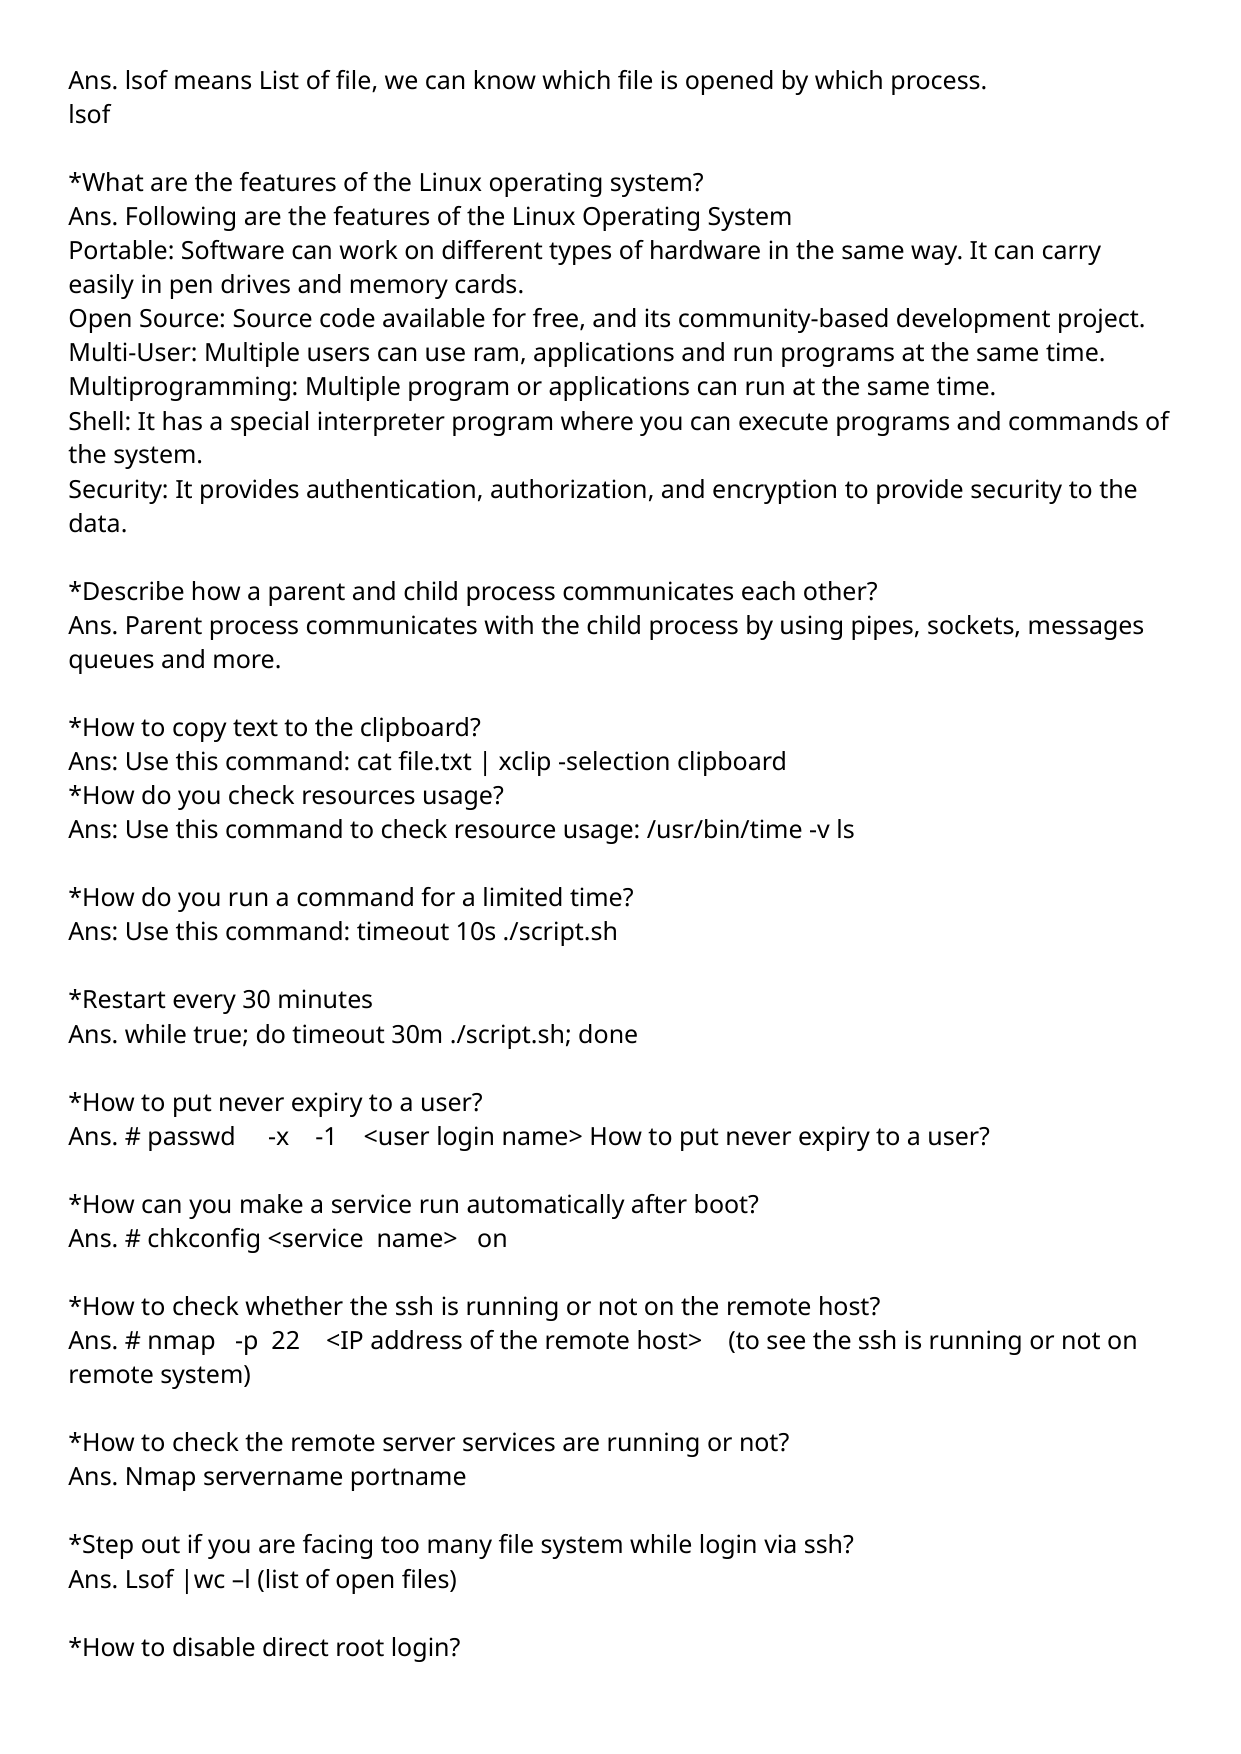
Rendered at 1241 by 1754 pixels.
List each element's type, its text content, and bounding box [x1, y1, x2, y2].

text Open Source: Source code available for free, and its community-based development project. [68, 301, 1173, 335]
text Ans. # chkconfig <service name> on [68, 1221, 1173, 1255]
text Ans. Parent process communicates with the child process by using pipes, sockets, messages queues and more. [68, 607, 1173, 676]
text Shell: It has a special interpreter program where you can execute programs and commands of the system. [68, 403, 1173, 471]
text Ans. lsof means List of file, we can know which file is opened by which process. [68, 62, 1173, 97]
text *How to disable direct root login? [68, 1629, 1173, 1663]
text *Describe how a parent and child process communicates each other? [68, 573, 1173, 607]
text *How can you make a service run automatically after boot? [68, 1187, 1173, 1221]
text Multi-User: Multiple users can use ram, applications and run programs at the same time. [68, 335, 1173, 369]
text Security: It provides authentication, authorization, and encryption to provide security to the data. [68, 471, 1173, 539]
text Multiprogramming: Multiple program or applications can run at the same time. [68, 369, 1173, 403]
text Portable: Software can work on different types of hardware in the same way. It can carry easily in pen drives and memory cards. [68, 233, 1173, 301]
text *What are the features of the Linux operating system? [68, 165, 1173, 199]
text Ans. Following are the features of the Linux Operating System [68, 199, 1173, 233]
text lsof [68, 97, 1173, 131]
text *How do you check resources usage? [68, 778, 1173, 812]
text *Restart every 30 minutes [68, 982, 1173, 1016]
text Ans: Use this command: timeout 10s ./script.sh [68, 914, 1173, 948]
text Ans. # nmap -p 22 <IP address of the remote host> (to see the ssh is running or not on remote system) [68, 1323, 1173, 1391]
text *How to check whether the ssh is running or not on the remote host? [68, 1289, 1173, 1323]
text Ans. Nmap servername portname [68, 1459, 1173, 1493]
text Ans. # passwd -x -1 <user login name> How to put never expiry to a user? [68, 1118, 1173, 1152]
text *How to copy text to the clipboard? [68, 710, 1173, 744]
text Ans: Use this command to check resource usage: /usr/bin/time -v ls [68, 812, 1173, 846]
text *How to check the remote server services are running or not? [68, 1425, 1173, 1459]
text Ans: Use this command: cat file.txt | xclip -selection clipboard [68, 744, 1173, 778]
text Ans. Lsof |wc –l (list of open files) [68, 1561, 1173, 1595]
text Ans. while true; do timeout 30m ./script.sh; done [68, 1016, 1173, 1050]
text *How to put never expiry to a user? [68, 1084, 1173, 1118]
text *How do you run a command for a limited time? [68, 880, 1173, 914]
text *Step out if you are facing too many file system while login via ssh? [68, 1527, 1173, 1561]
